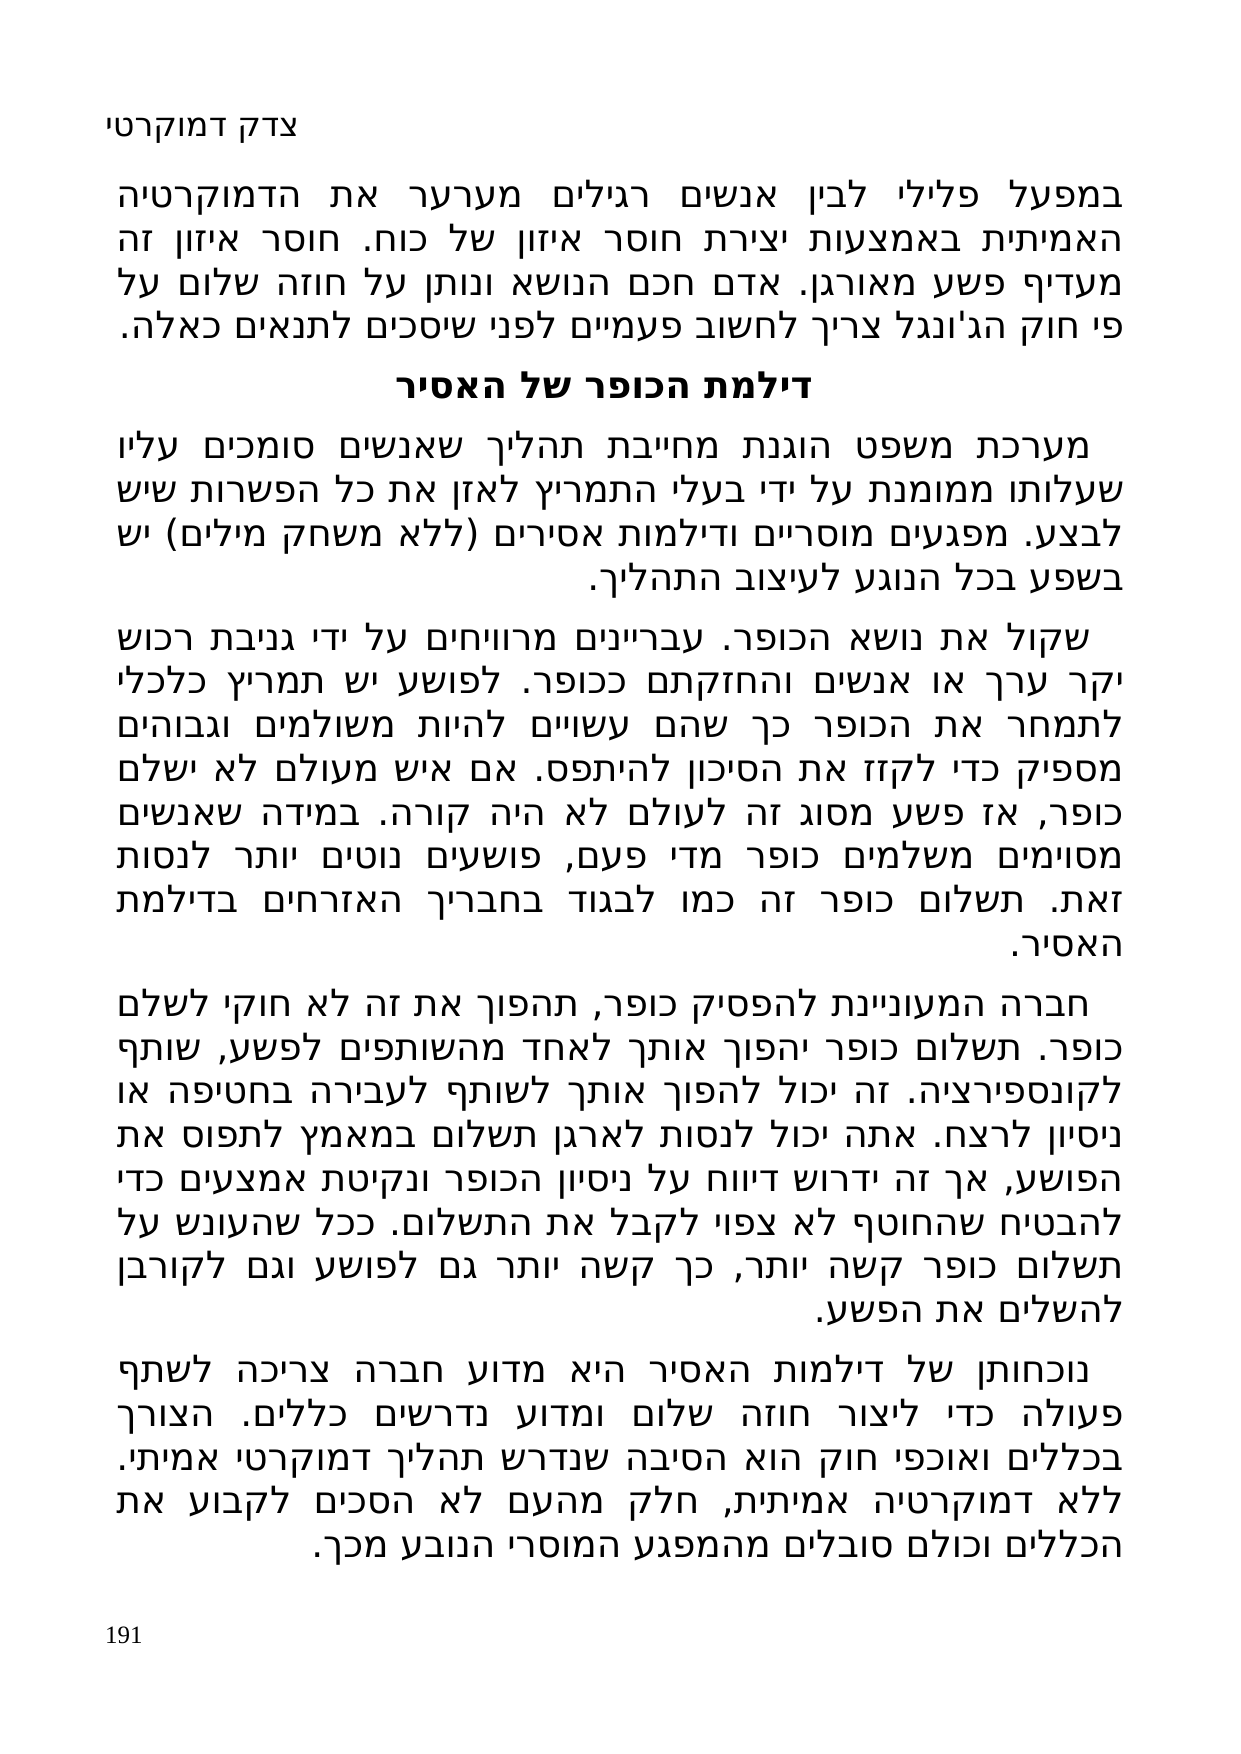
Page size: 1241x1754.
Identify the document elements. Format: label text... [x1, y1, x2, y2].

text במפעל פלילי לבין אנשים רגילים מערער את הדמוקרטיה האמיתית באמצעות יצירת חוסר איזון של כוח. חוסר איזון זה מעדיף פשע מאורגן. אדם חכם הנושא ונותן על חוזה שלום על פי חוק הג'ונגל צריך לחשוב פעמיים לפני שיסכים לתנאים כאלה. [116, 172, 1124, 347]
text שקול את נושא הכופר. עבריינים מרוויחים על ידי גניבת רכוש יקר ערך או אנשים והחזקתם ככופר. לפושע יש תמריץ כלכלי לתמחר את הכופר כך שהם עשויים להיות משולמים וגבוהים מספיק כדי לקזז את הסיכון להיתפס. אם איש מעולם לא ישלם כופר, אז פשע מסוג זה לעולם לא היה קורה. במידה שאנשים מסוימים משלמים כופר מדי פעם, פושעים נוטים יותר לנסות זאת. תשלום כופר זה כמו לבגוד בחבריך האזרחים בדילמת האסיר. [116, 615, 1124, 965]
text נוכחותן של דילמות האסיר היא מדוע חברה צריכה לשתף פעולה כדי ליצור חוזה שלום ומדוע נדרשים כללים. הצורך בכללים ואוכפי חוק הוא הסיבה שנדרש תהליך דמוקרטי אמיתי. ללא דמוקרטיה אמיתית, חלק מהעם לא הסכים לקבוע את הכללים וכולם סובלים מהמפגע המוסרי הנובע מכך. [116, 1347, 1124, 1566]
subtitle דילמת הכופר של האסיר [116, 364, 1124, 407]
text מערכת משפט הוגנת מחייבת תהליך שאנשים סומכים עליו שעלותו ממומנת על ידי בעלי התמריץ לאזן את כל הפשרות שיש לבצע. מפגעים מוסריים ודילמות אסירים (ללא משחק מילים) יש בשפע בכל הנוגע לעיצוב התהליך. [116, 424, 1124, 599]
text חברה המעוניינת להפסיק כופר, תהפוך את זה לא חוקי לשלם כופר. תשלום כופר יהפוך אותך לאחד מהשותפים לפשע, שותף לקונספירציה. זה יכול להפוך אותך לשותף לעבירה בחטיפה או ניסיון לרצח. אתה יכול לנסות לארגן תשלום במאמץ לתפוס את הפושע, אך זה ידרוש דיווח על ניסיון הכופר ונקיטת אמצעים כדי להבטיח שהחוטף לא צפוי לקבל את התשלום. ככל שהעונש על תשלום כופר קשה יותר, כך קשה יותר גם לפושע וגם לקורבן להשלים את הפשע. [116, 981, 1124, 1331]
